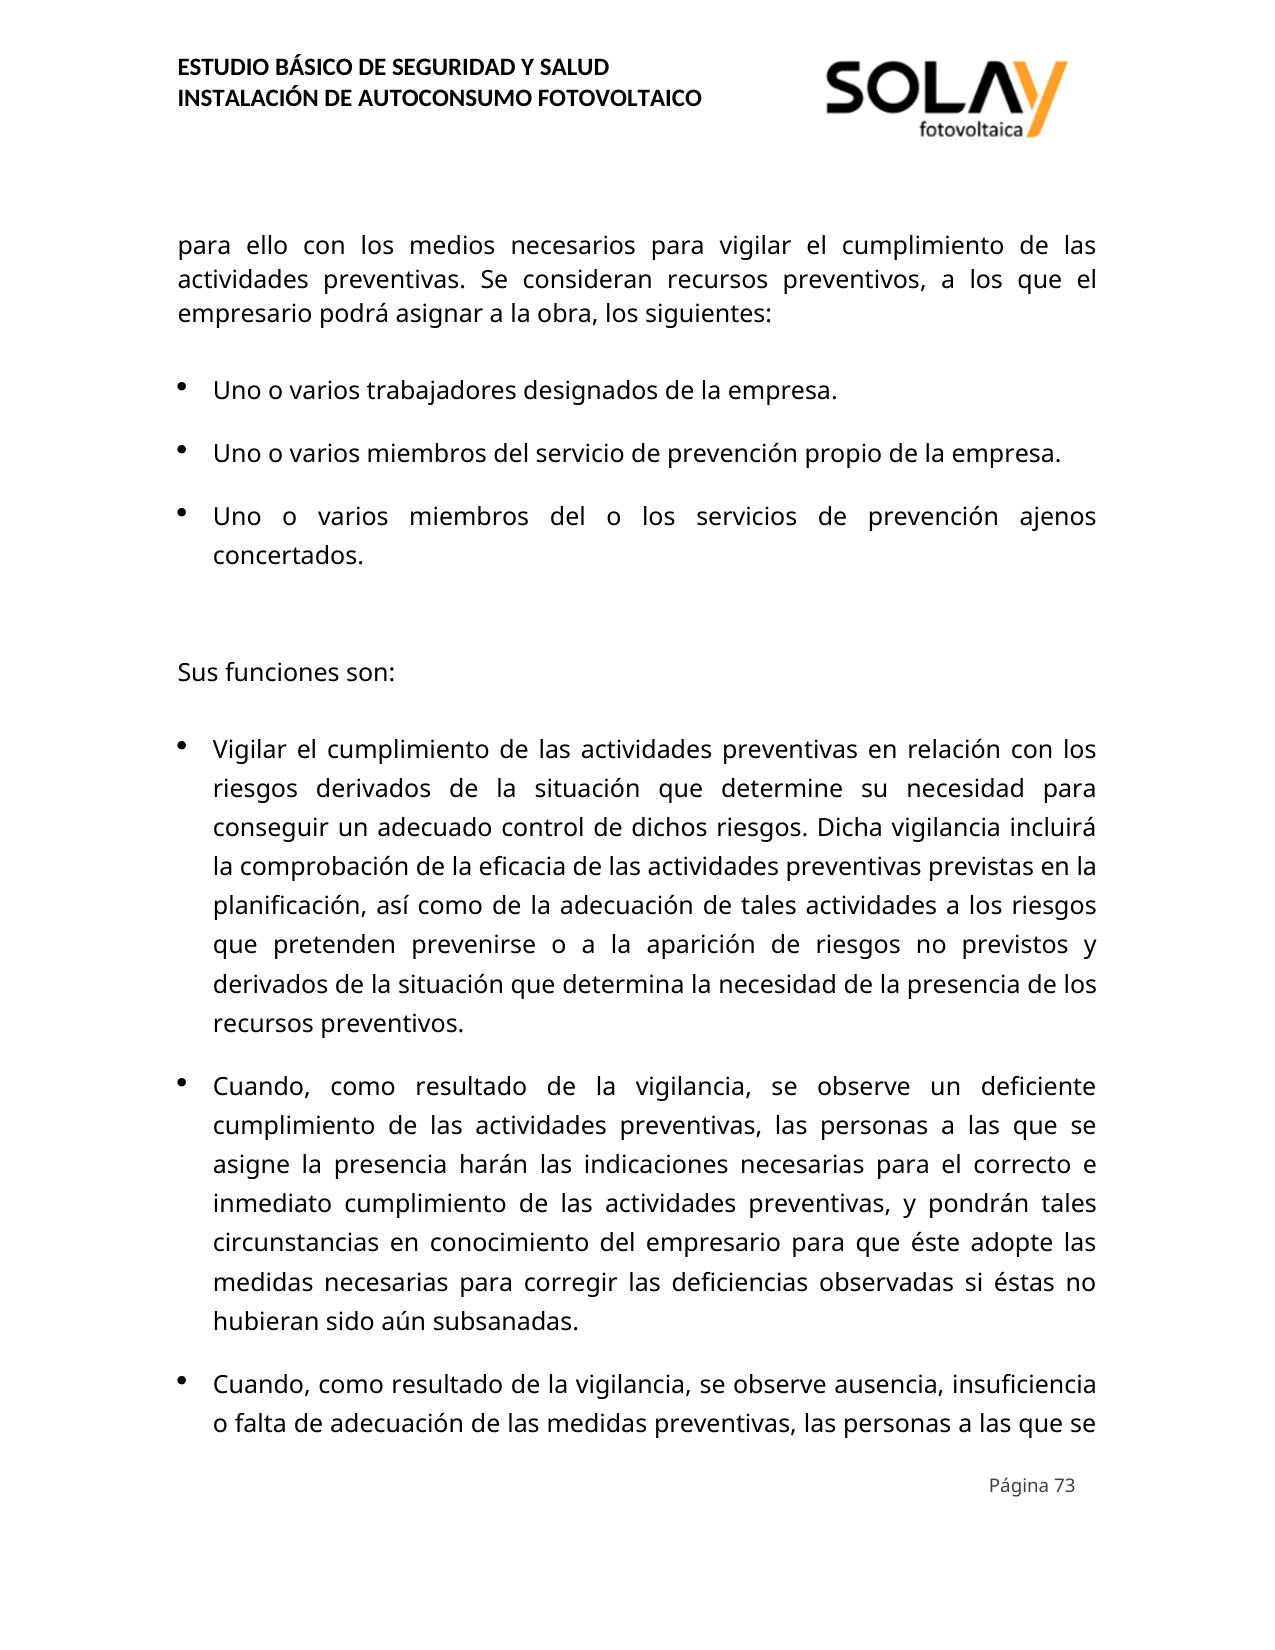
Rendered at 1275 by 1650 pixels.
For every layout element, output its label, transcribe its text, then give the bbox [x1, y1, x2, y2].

list Uno o varios trabajadores designados de la empresa. [177, 373, 1098, 407]
list Vigilar el cumplimiento de las actividades preventivas en relación con los riesgos derivados de la situación que determine su necesidad para conseguir un adecuado control de dichos riesgos. Dicha vigilancia incluirá la comprobación de la eficacia de las actividades preventivas previstas en la planificación, así como de la adecuación de tales actividades a los riesgos que pretenden prevenirse o a la aparición de riesgos no previstos y derivados de la situación que determina la necesidad de la presencia de los recursos preventivos. [177, 731, 1098, 1039]
text Sus funciones son: [177, 654, 1098, 688]
list Uno o varios miembros del servicio de prevención propio de la empresa. [177, 436, 1098, 470]
list Cuando, como resultado de la vigilancia, se observe ausencia, insuficiencia o falta de adecuación de las medidas preventivas, las personas a las que se [177, 1366, 1098, 1439]
list Uno o varios miembros del o los servicios de prevención ajenos concertados. [177, 499, 1098, 572]
text para ello con los medios necesarios para vigilar el cumplimiento de las actividades preventivas. Se consideran recursos preventivos, a los que el empresario podrá asignar a la obra, los siguientes: [177, 227, 1098, 330]
list Cuando, como resultado de la vigilancia, se observe un deficiente cumplimiento de las actividades preventivas, las personas a las que se asigne la presencia harán las indicaciones necesarias para el correcto e inmediato cumplimiento de las actividades preventivas, y pondrán tales circunstancias en conocimiento del empresario para que éste adopte las medidas necesarias para corregir las deficiencias observadas si éstas no hubieran sido aún subsanadas. [177, 1068, 1098, 1337]
